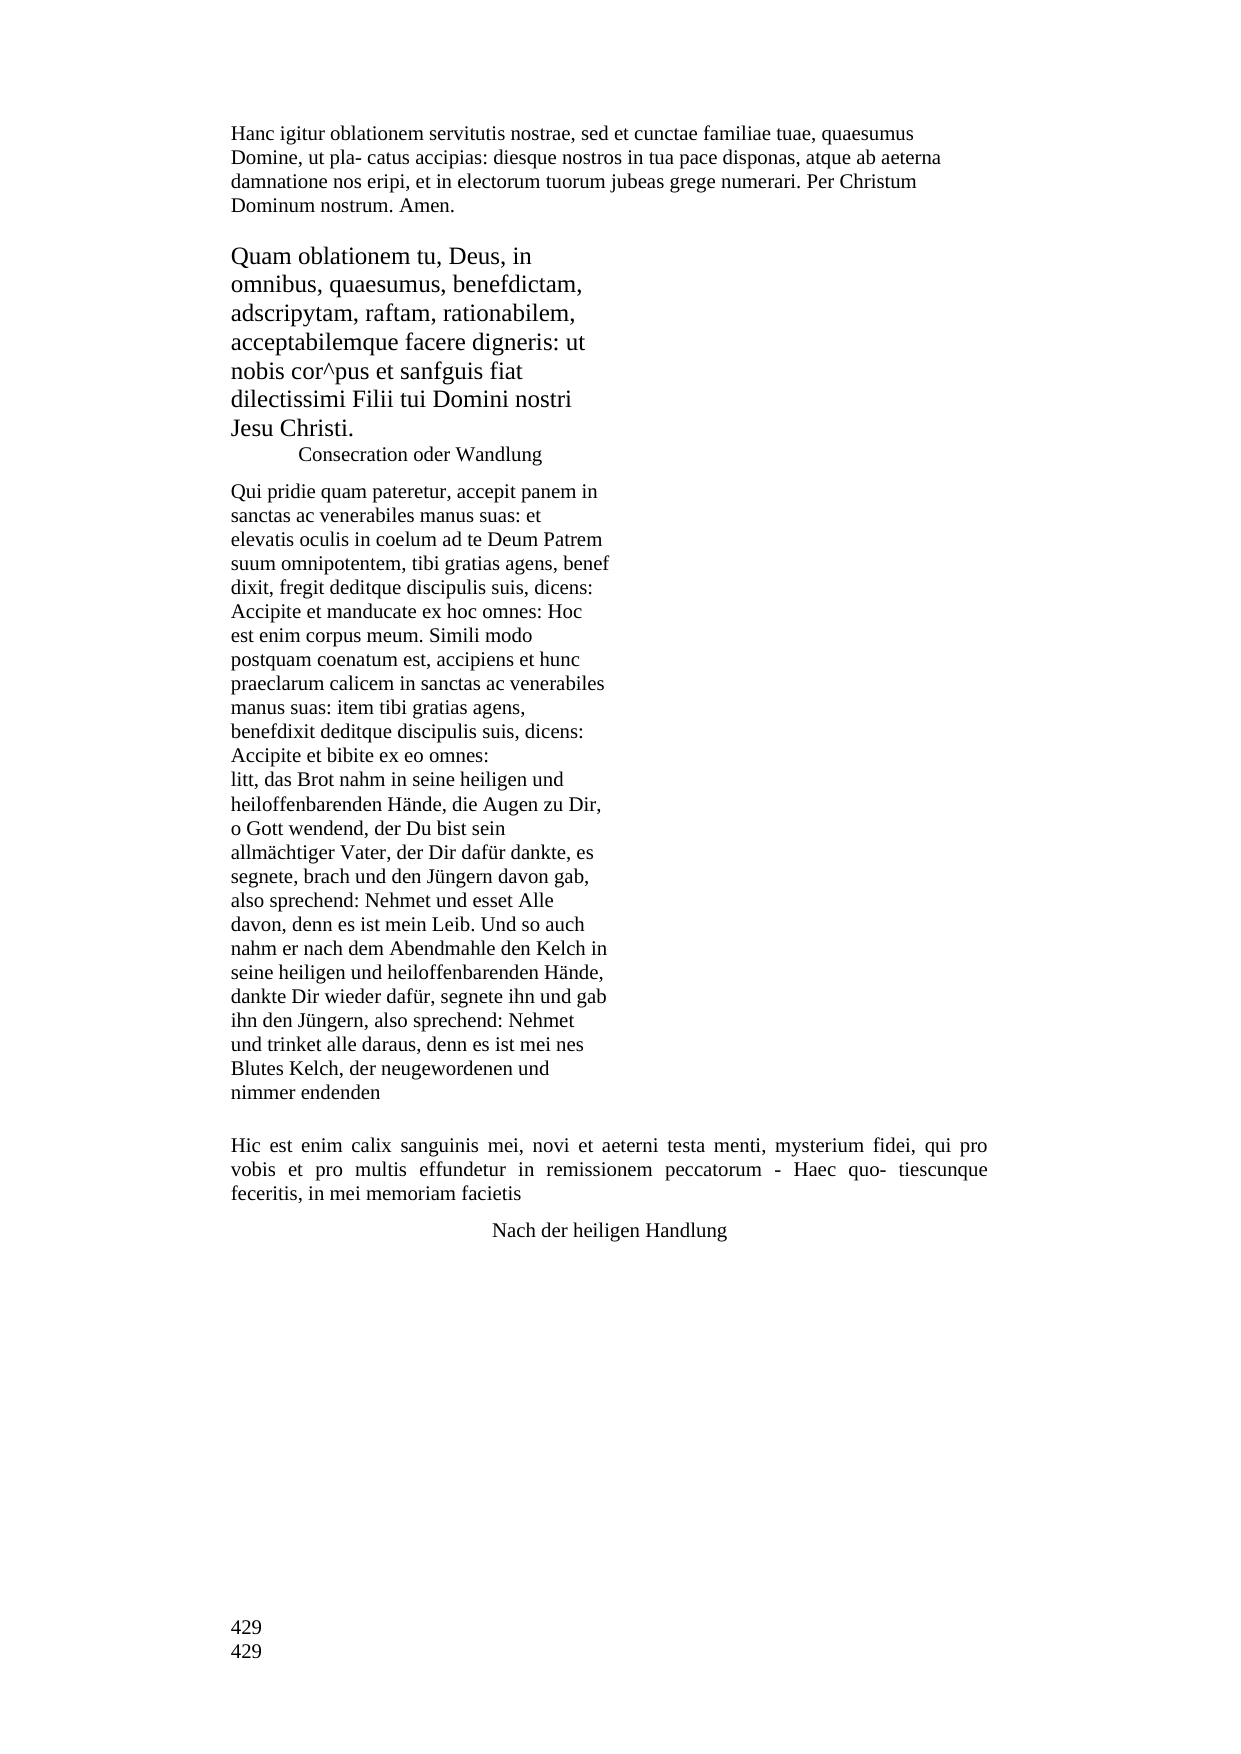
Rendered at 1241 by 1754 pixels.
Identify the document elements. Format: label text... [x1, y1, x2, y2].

text Quam oblationem tu, Deus, in omnibus, quaesumus, benefdictam, adscripytam, raftam, rationabilem, acceptabilemque facere digneris: ut nobis cor^pus et sanfguis fiat dilectissimi Filii tui Domini nostri Jesu Christi. [231, 241, 609, 442]
text Consecration oder Wandlung [231, 442, 609, 466]
text Hic est enim calix sanguinis mei, novi et aeterni testa menti, mysterium fidei, qui pro vobis et pro multis effundetur in remissionem peccatorum - Haec quo- tiescunque feceritis, in mei memoriam facietis [231, 1133, 988, 1205]
text litt, das Brot nahm in seine heiligen und heiloffenbarenden Hände, die Augen zu Dir, o Gott wendend, der Du bist sein allmächtiger Vater, der Dir dafür dankte, es segnete, brach und den Jüngern davon gab, also sprechend: Nehmet und esset Alle davon, denn es ist mein Leib. Und so auch nahm er nach dem Abendmahle den Kelch in seine heiligen und heiloffenbarenden Hände, dankte Dir wieder dafür, segnete ihn und gab ihn den Jüngern, also sprechend: Nehmet und trinket alle daraus, denn es ist mei nes Blutes Kelch, der neugewordenen und nimmer endenden [231, 767, 609, 1104]
text Qui pridie quam pateretur, accepit panem in sanctas ac venerabiles manus suas: et elevatis oculis in coelum ad te Deum Patrem suum omnipotentem, tibi gratias agens, benef dixit, fregit deditque discipulis suis, dicens: Accipite et manducate ex hoc omnes: Hoc est enim corpus meum. Simili modo postquam coenatum est, accipiens et hunc praeclarum calicem in sanctas ac venerabiles manus suas: item tibi gratias agens, benefdixit deditque discipulis suis, dicens: Accipite et bibite ex eo omnes: [231, 479, 609, 767]
text Nach der heiligen Handlung [231, 1218, 988, 1242]
text Hanc igitur oblationem servitutis nostrae, sed et cunctae familiae tuae, quaesumus Domine, ut pla- catus accipias: diesque nostros in tua pace disponas, atque ab aeterna damnatione nos eripi, et in electorum tuorum jubeas grege numerari. Per Christum Dominum nostrum. Amen. [231, 121, 988, 217]
